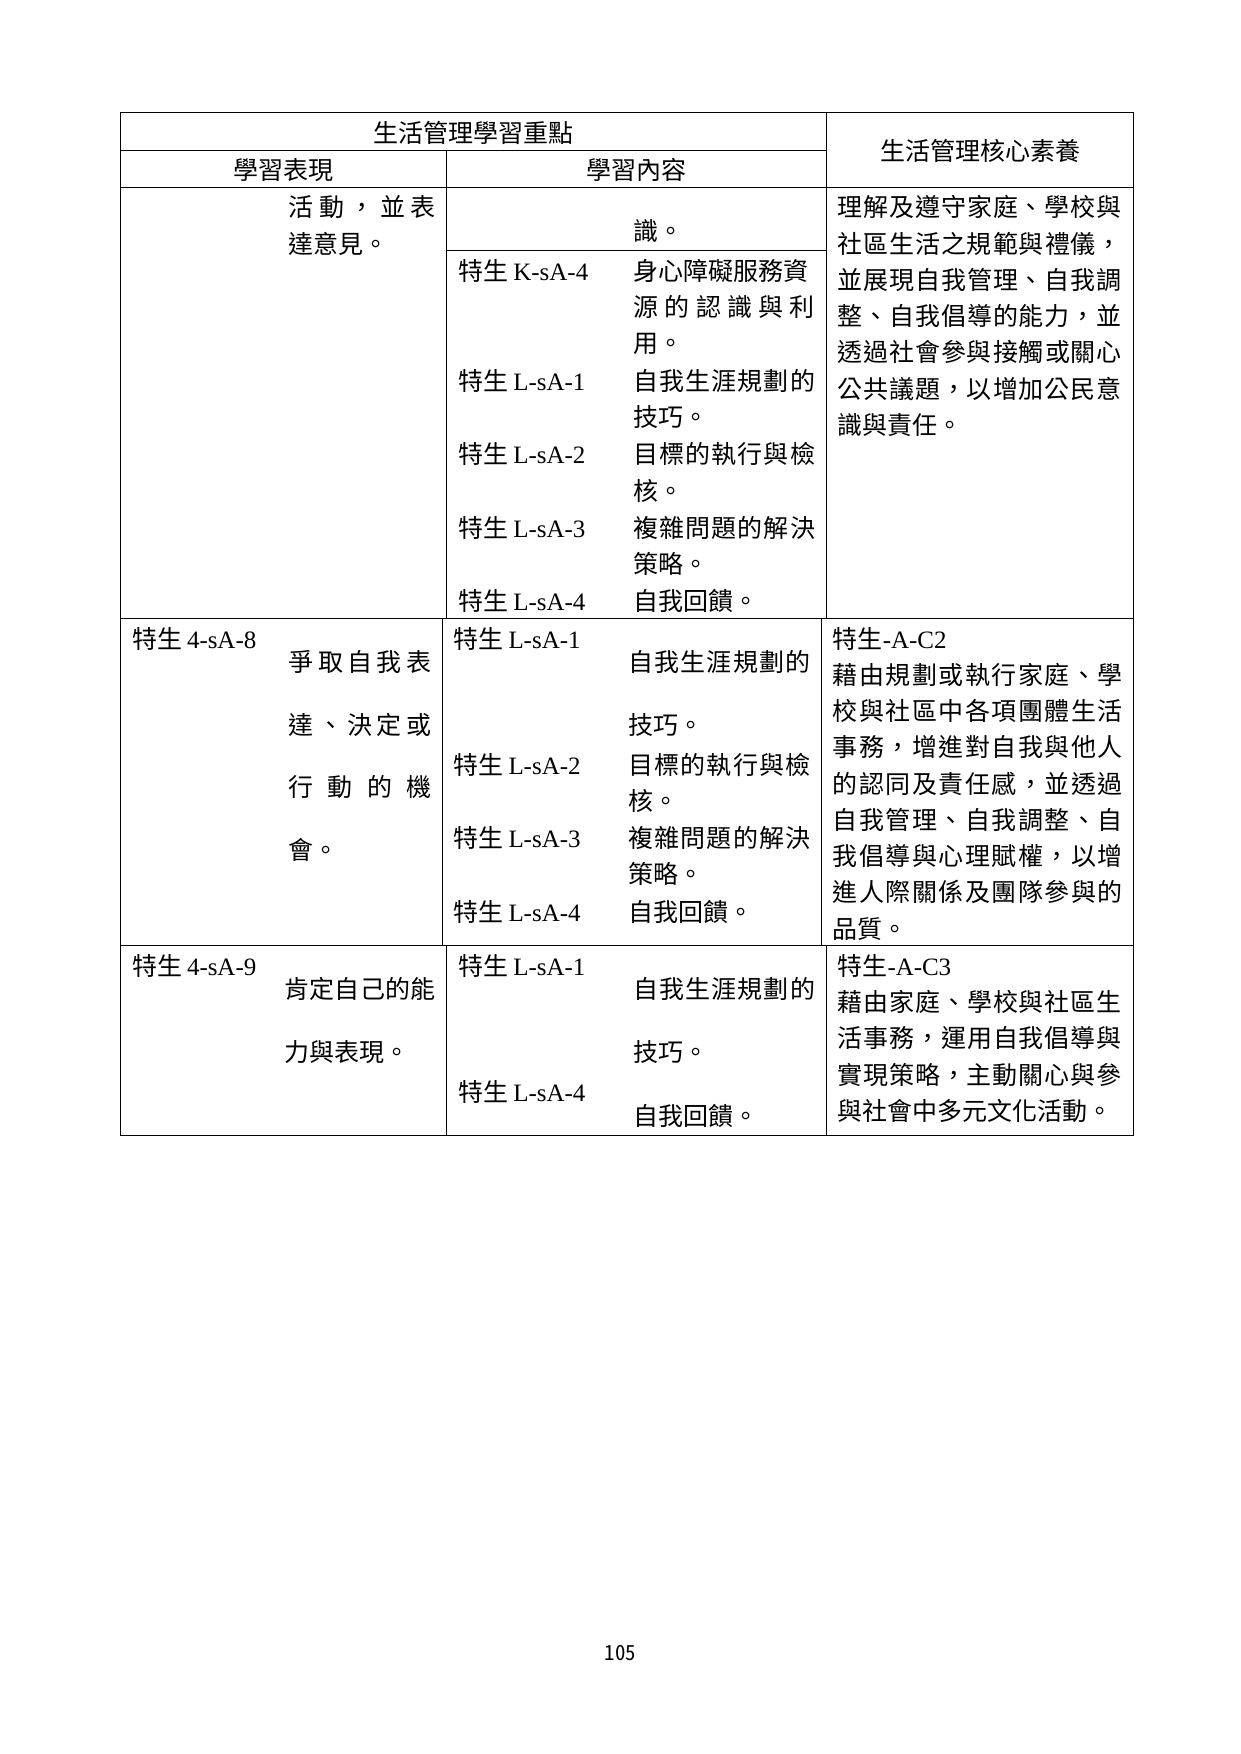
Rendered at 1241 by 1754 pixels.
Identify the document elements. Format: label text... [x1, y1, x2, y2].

table_cell 目標的執行與檢核。 [617, 744, 821, 818]
table_cell 特生4-sA-8 [121, 619, 277, 945]
table_cell 自我回饋。 [617, 891, 821, 945]
table_cell 特生L-sA-4 [447, 581, 622, 618]
table_cell 自我生涯規劃的技巧。 [622, 946, 826, 1071]
table_cell [447, 188, 622, 250]
table_cell 特生L-sA-1 [447, 946, 622, 1071]
table_cell 特生-A-C2 藉由規劃或執行家庭、學校與社區中各項團體生活事務，增進對自我與他人的認同及責任感，並透過自我管理、自我調整、自我倡導與心理賦權，以增進人際關係及團隊參與的品質。 [822, 619, 1133, 945]
table_cell 自我回饋。 [622, 1071, 826, 1135]
table_cell 自我生涯規劃的技巧。 [617, 619, 821, 744]
table_cell 學習內容 [447, 151, 826, 187]
table_cell 活動，並表達意見。 [278, 188, 446, 618]
table_cell 學習表現 [121, 151, 446, 187]
table_cell 特生L-sA-1 [443, 619, 617, 744]
table_cell 特生L-sA-4 [443, 891, 617, 945]
table_header 生活管理學習重點 [121, 113, 826, 149]
table_cell 爭取自我表達、決定或行動的機會。 [278, 619, 442, 945]
table_cell 特生L-sA-1 [447, 360, 622, 434]
table_cell 特生-A-C3 藉由家庭、學校與社區生活事務，運用自我倡導與實現策略，主動關心與參與社會中多元文化活動。 [827, 946, 1133, 1135]
table_cell 理解及遵守家庭、學校與社區生活之規範與禮儀，並展現自我管理、自我調整、自我倡導的能力，並透過社會參與接觸或關心公共議題，以增加公民意識與責任。 [827, 188, 1133, 618]
table_cell 特生K-sA-4 [447, 251, 622, 360]
table_cell 自我生涯規劃的技巧。 [622, 360, 826, 434]
table_cell 目標的執行與檢核。 [622, 434, 826, 507]
table_cell 複雜問題的解決策略。 [617, 818, 821, 891]
table_cell 肯定自己的能力與表現。 [273, 946, 446, 1135]
table_cell 識。 [622, 188, 826, 250]
table_cell 自我回饋。 [622, 581, 826, 618]
table_cell 複雜問題的解決策略。 [622, 507, 826, 581]
table_cell 特生L-sA-3 [443, 818, 617, 891]
table_cell 特生4-sA-9 [121, 946, 273, 1135]
table_cell 特生L-sA-2 [447, 434, 622, 507]
table_header 生活管理核心素養 [827, 113, 1133, 187]
table_cell 特生L-sA-4 [447, 1071, 622, 1135]
table_cell 特生L-sA-2 [443, 744, 617, 818]
table_cell 特生L-sA-3 [447, 507, 622, 581]
table_cell [121, 188, 277, 618]
table_cell 身心障礙服務資 源的認識與利用。 [622, 251, 826, 360]
